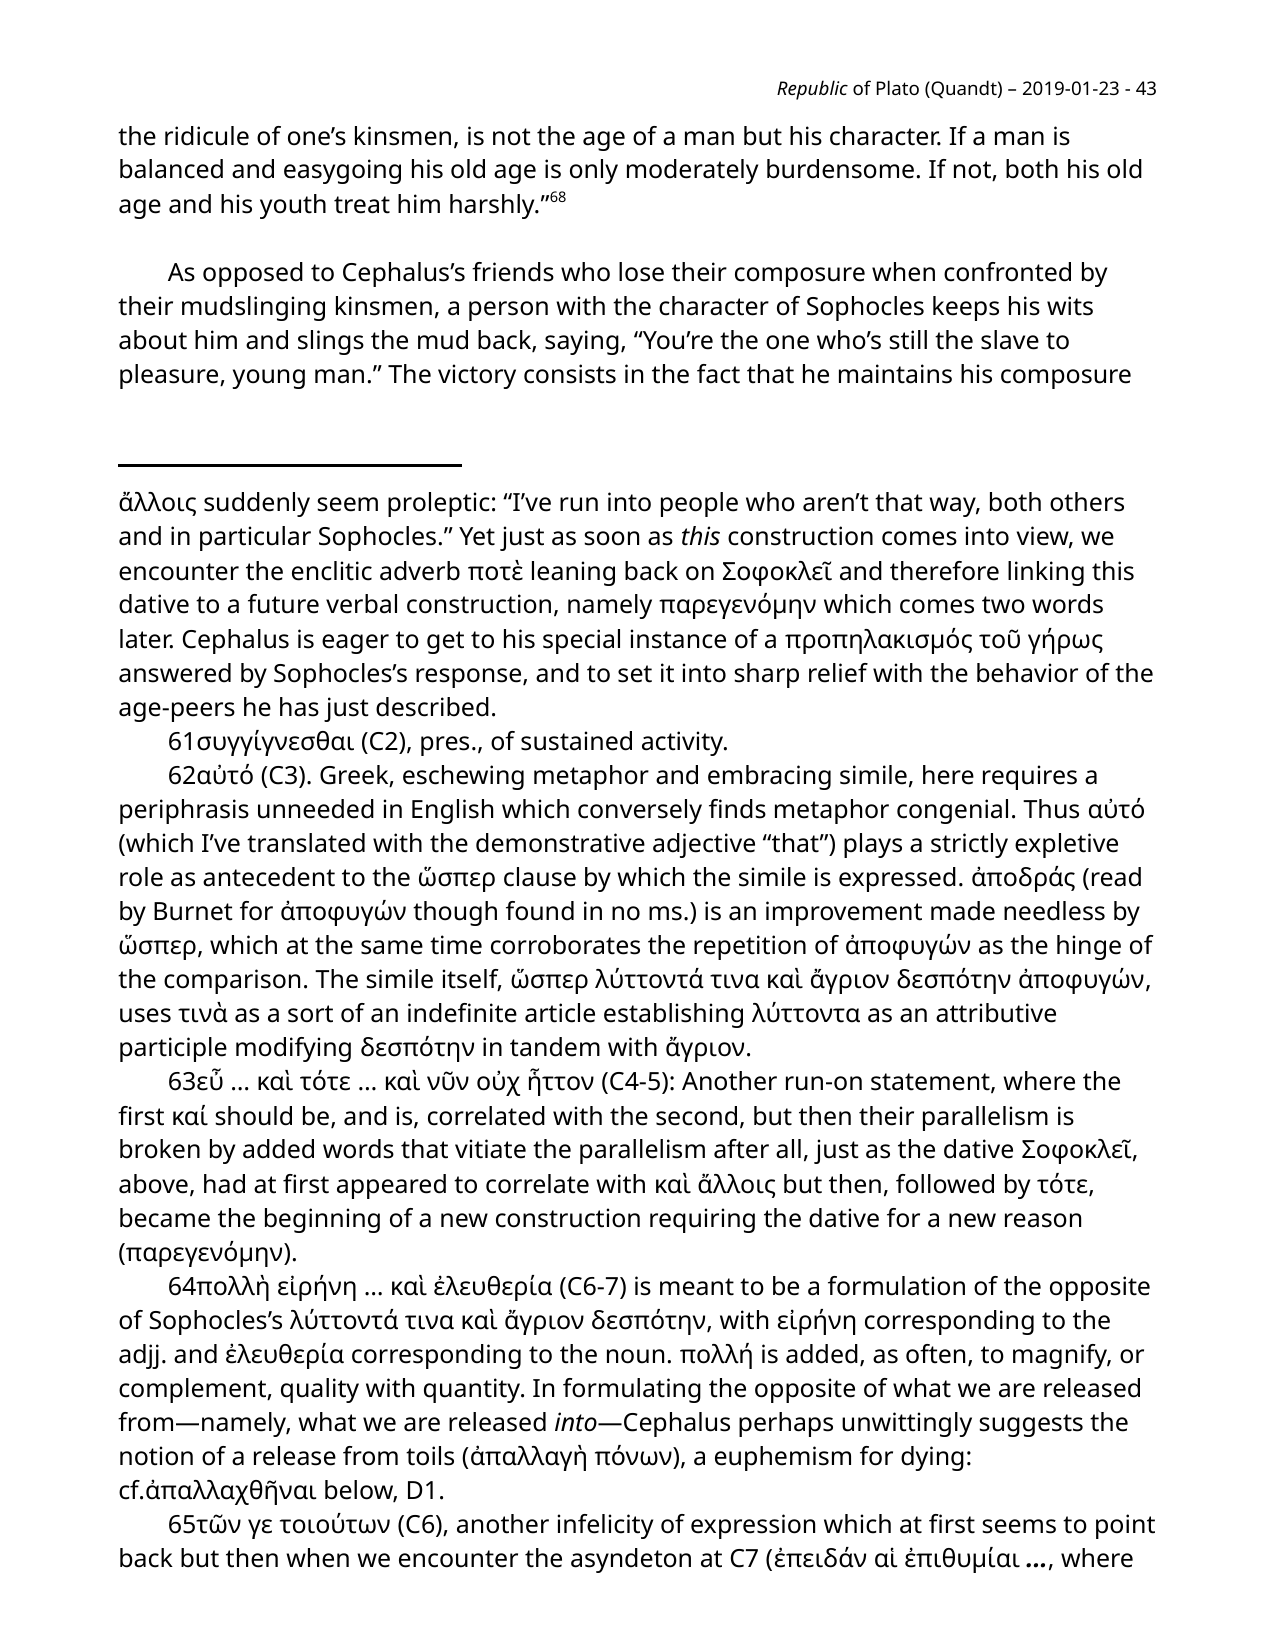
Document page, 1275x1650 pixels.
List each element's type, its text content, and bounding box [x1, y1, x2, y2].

text With καὶ ἄλλοις καὶ δὴ καὶ Σοφοκλεῖ ποτε (B7) we have the first of several run-on constructions by Cephalus (cf. C4-5, D5-6). At first the καί with ἄλλοις links these “others” back to Cephalus himself, who by virtue of the irreal construction above has indirectly denied that he is a οὕτως ἔχων. Then, immediately after καὶ ἄλλοις comes καὶ δὴ καί followed by a singular noun, indeed the proper name of a single person, so that καί and ἄλλοις suddenly seem proleptic: “I’ve run into people who aren’t that way, both others and in particular Sophocles.” Yet just as soon as this construction comes into view, we encounter the enclitic adverb ποτὲ leaning back on Σοφοκλεῖ and therefore linking this dative to a future verbal construction, namely παρεγενόμην which comes two words later. Cephalus is eager to get to his special instance of a προπηλακισμός τοῦ γήρως answered by Sophocles’s response, and to set it into sharp relief with the behavior of the age-peers he has just described. [118, 485, 1157, 723]
text As opposed to Cephalus’s friends who lose their composure when confronted by their mudslinging kinsmen, a person with the character of Sophocles keeps his wits about him and slings the mud back, saying, “You’re the one who’s still the slave to pleasure, young man.” The victory consists in the fact that he maintains his composure in his reply. Cephalus infers from Sophocles’s example that one's character is responsible for how things go, both with respect to the ravages of aging and the way one handles his troublesome juniors for that matter. The character in question he describes with the approbatory but rather vague terms κόσμιος and εὔκολος. Of these the latter seems to have been a byword for describing Sophocles, but the salient fact about the two terms is that they describe a manner and disposition exactly opposite to the behavior he has just been criticizing in his contemporaries. Cephalus’s message is that they should act like Sophocles rather than acting as they do. He wants us to infer that although one’s character will not retard the advance of old age it makes old age less unpalatable, but his most important point is to turn the tables on his kinsmen, and this is what he means by saying that character helps against mudslinging. In short, the “character” in question is an imperturbable smoothness which might, and probably will, be mistaken for moral competence. [118, 254, 1157, 391]
text εὖ … καὶ τότε … καὶ νῦν οὐχ ἧττον (C4-5): Another run-on statement, where the first καί should be, and is, correlated with the second, but then their parallelism is broken by added words that vitiate the parallelism after all, just as the dative Σοφοκλεῖ, above, had at first appeared to correlate with καὶ ἄλλοις but then, followed by τότε, became the beginning of a new construction requiring the dative for a new reason (παρεγενόμην). [118, 1064, 1157, 1268]
text πολλὴ εἰρήνη … καὶ ἐλευθερία (C6-7) is meant to be a formulation of the opposite of Sophocles’s λύττοντά τινα καὶ ἄγριον δεσπότην, with εἰρήνη corresponding to the adjj. and ἐλευθερία corresponding to the noun. πολλή is added, as often, to magnify, or complement, quality with quantity. In formulating the opposite of what we are released from—namely, what we are released into—Cephalus perhaps unwittingly suggests the notion of a release from toils (ἀπαλλαγὴ πόνων), a euphemism for dying: cf.ἀπαλλαχθῆναι below, D1. [118, 1268, 1157, 1507]
text (329) His own outlook on the matter is as follows. “Just as birds of a feather flock together, I often gather with my contemporaries. The most of us—they, really—turn it into a griping session, with yearning reminiscences of the youthful pleasures of sex and drink and feasting. They chafe at having been deprived of ‘Oh! such very great goods! Before they had a good life; now they have no life at all.’ Some of them are even so pained when their kinsmen ridicule them for being such old farts that they’ll launch into a litany of the many evils that old age brought on. If you ask me, I think they’re not blaming what’s really to blame. If old age were the cause I myself would have undergone the same troubles, just by dint of my old age, and so would everybody who has reached this age. The truth is otherwise. Besides my own case, I’ve found others who don’t act like them: Sophocles the poet no less. I was standing beside when somebody confronted him with the question, 'Hey, Sophocles, how’s your sex life? Can you still make it with a woman?' And he replied, 'Mind your tongue! You can be sure that I’ve escaped enslavement to that mad and violent master.' I thought then that the great man had a point and I think so no less now. It’s utterly true that age brings on great tranquillity and a freedom from these kinds of things for sure. Whenever the desires cease to have a grip on us and slacken it’s utterly true that the thing Sophocles refers to happens: one can have respite and release from masters many and mad. What determines whether this will happen and determines moreover how to respond to the ridicule of one’s kinsmen, is not the age of a man but his character. If a man is balanced and easygoing his old age is only moderately burdensome. If not, both his old age and his youth treat him harshly.” [118, 118, 1157, 220]
text αὐτό (C3). Greek, eschewing metaphor and embracing simile, here requires a periphrasis unneeded in English which conversely finds metaphor congenial. Thus αὐτό (which I’ve translated with the demonstrative adjective “that”) plays a strictly expletive role as antecedent to the ὥσπερ clause by which the simile is expressed. ἀποδράς (read by Burnet for ἀποφυγών though found in no ms.) is an improvement made needless by ὥσπερ, which at the same time corroborates the repetition of ἀποφυγών as the hinge of the comparison. The simile itself, ὥσπερ λύττοντά τινα καὶ ἄγριον δεσπότην ἀποφυγών, uses τινὰ as a sort of an indefinite article establishing λύττοντα as an attributive participle modifying δεσπότην in tandem with ἄγριον. [118, 757, 1157, 1064]
text συγγίγνεσθαι (C2), pres., of sustained activity. [118, 723, 1157, 757]
text τῶν γε τοιούτων (C6), another infelicity of expression which at first seems to point back but then when we encounter the asyndeton at C7 (ἐπειδάν αἱ ἐπιθυμίαι ..., where M and correctors of F and D as well as Stobaeus have γάρ, a lectio facilior), its reference is turned forward toward δεσποτῶν πολλῶν καὶ μαινομένων (D1). [118, 1507, 1157, 1575]
